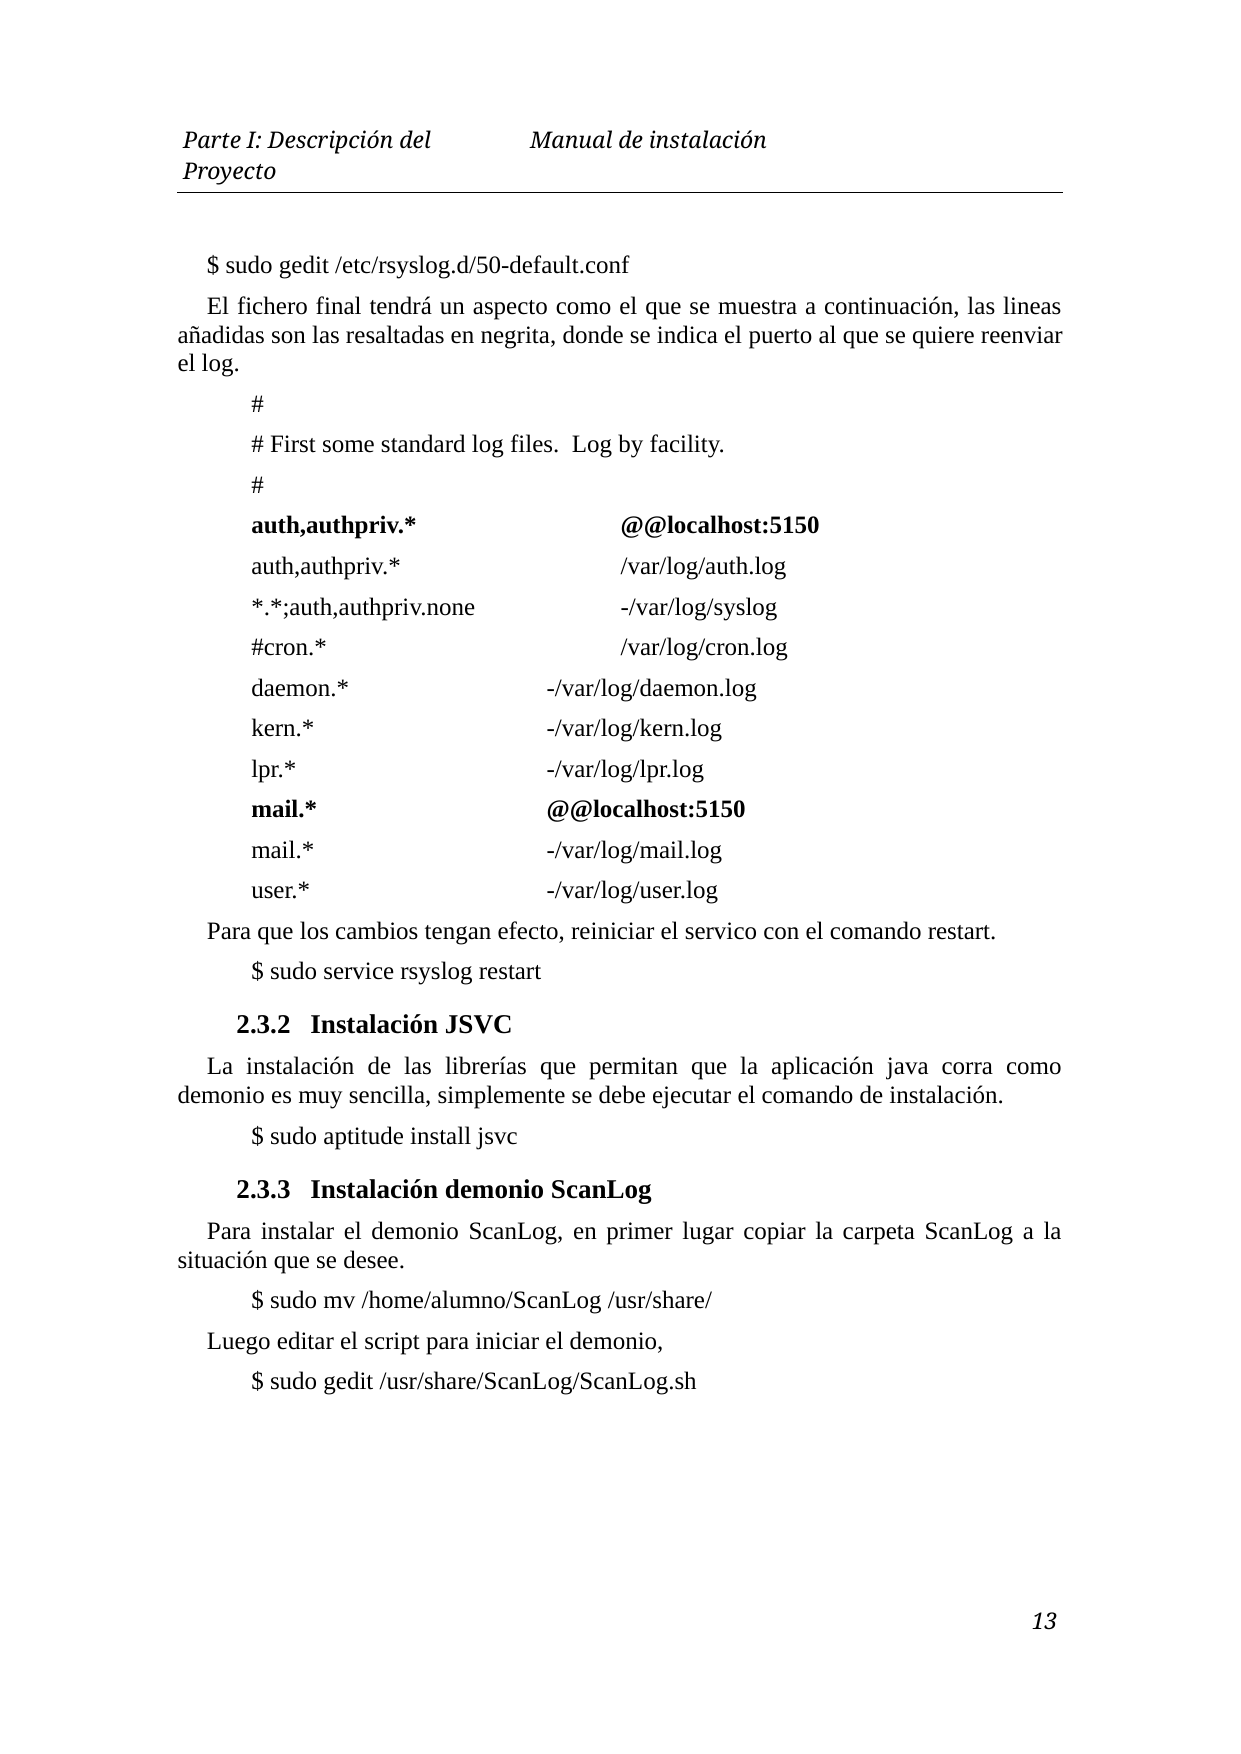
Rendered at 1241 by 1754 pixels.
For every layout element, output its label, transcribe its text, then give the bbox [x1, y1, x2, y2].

text # [177, 389, 1063, 418]
text user.* -/var/log/user.log [177, 875, 1063, 904]
text mail.* @@localhost:5150 [177, 794, 1063, 823]
text auth,authpriv.* /var/log/auth.log [177, 551, 1063, 580]
text # [177, 470, 1063, 499]
text *.*;auth,authpriv.none -/var/log/syslog [177, 592, 1063, 620]
text # First some standard log files. Log by facility. [177, 429, 1063, 458]
text auth,authpriv.* @@localhost:5150 [177, 511, 1063, 539]
text $ sudo aptitude install jsvc [177, 1121, 1063, 1149]
text $ sudo mv /home/alumno/ScanLog /usr/share/ [177, 1285, 1063, 1314]
text kern.* -/var/log/kern.log [177, 713, 1063, 742]
text Para que los cambios tengan efecto, reiniciar el servico con el comando restart. [177, 916, 1063, 944]
text Para instalar el demonio ScanLog, en primer lugar copiar la carpeta ScanLog a la situación que se desee. [177, 1216, 1063, 1273]
subtitle Instalación demonio ScanLog [236, 1173, 1004, 1204]
text mail.* -/var/log/mail.log [177, 835, 1063, 863]
text $ sudo service rsyslog restart [177, 956, 1063, 985]
text El fichero final tendrá un aspecto como el que se muestra a continuación, las lineas añadidas son las resaltadas en negrita, donde se indica el puerto al que se quiere reenviar el log. [177, 291, 1063, 377]
text $ sudo gedit /usr/share/ScanLog/ScanLog.sh [177, 1366, 1063, 1395]
text daemon.* -/var/log/daemon.log [177, 673, 1063, 701]
text Luego editar el script para iniciar el demonio, [177, 1326, 1063, 1354]
text lpr.* -/var/log/lpr.log [177, 754, 1063, 782]
text $ sudo gedit /etc/rsyslog.d/50-default.conf [177, 250, 1063, 279]
subtitle Instalación JSVC [236, 1008, 1004, 1040]
text #cron.* /var/log/cron.log [177, 632, 1063, 661]
text La instalación de las librerías que permitan que la aplicación java corra como demonio es muy sencilla, simplemente se debe ejecutar el comando de instalación. [177, 1051, 1063, 1109]
